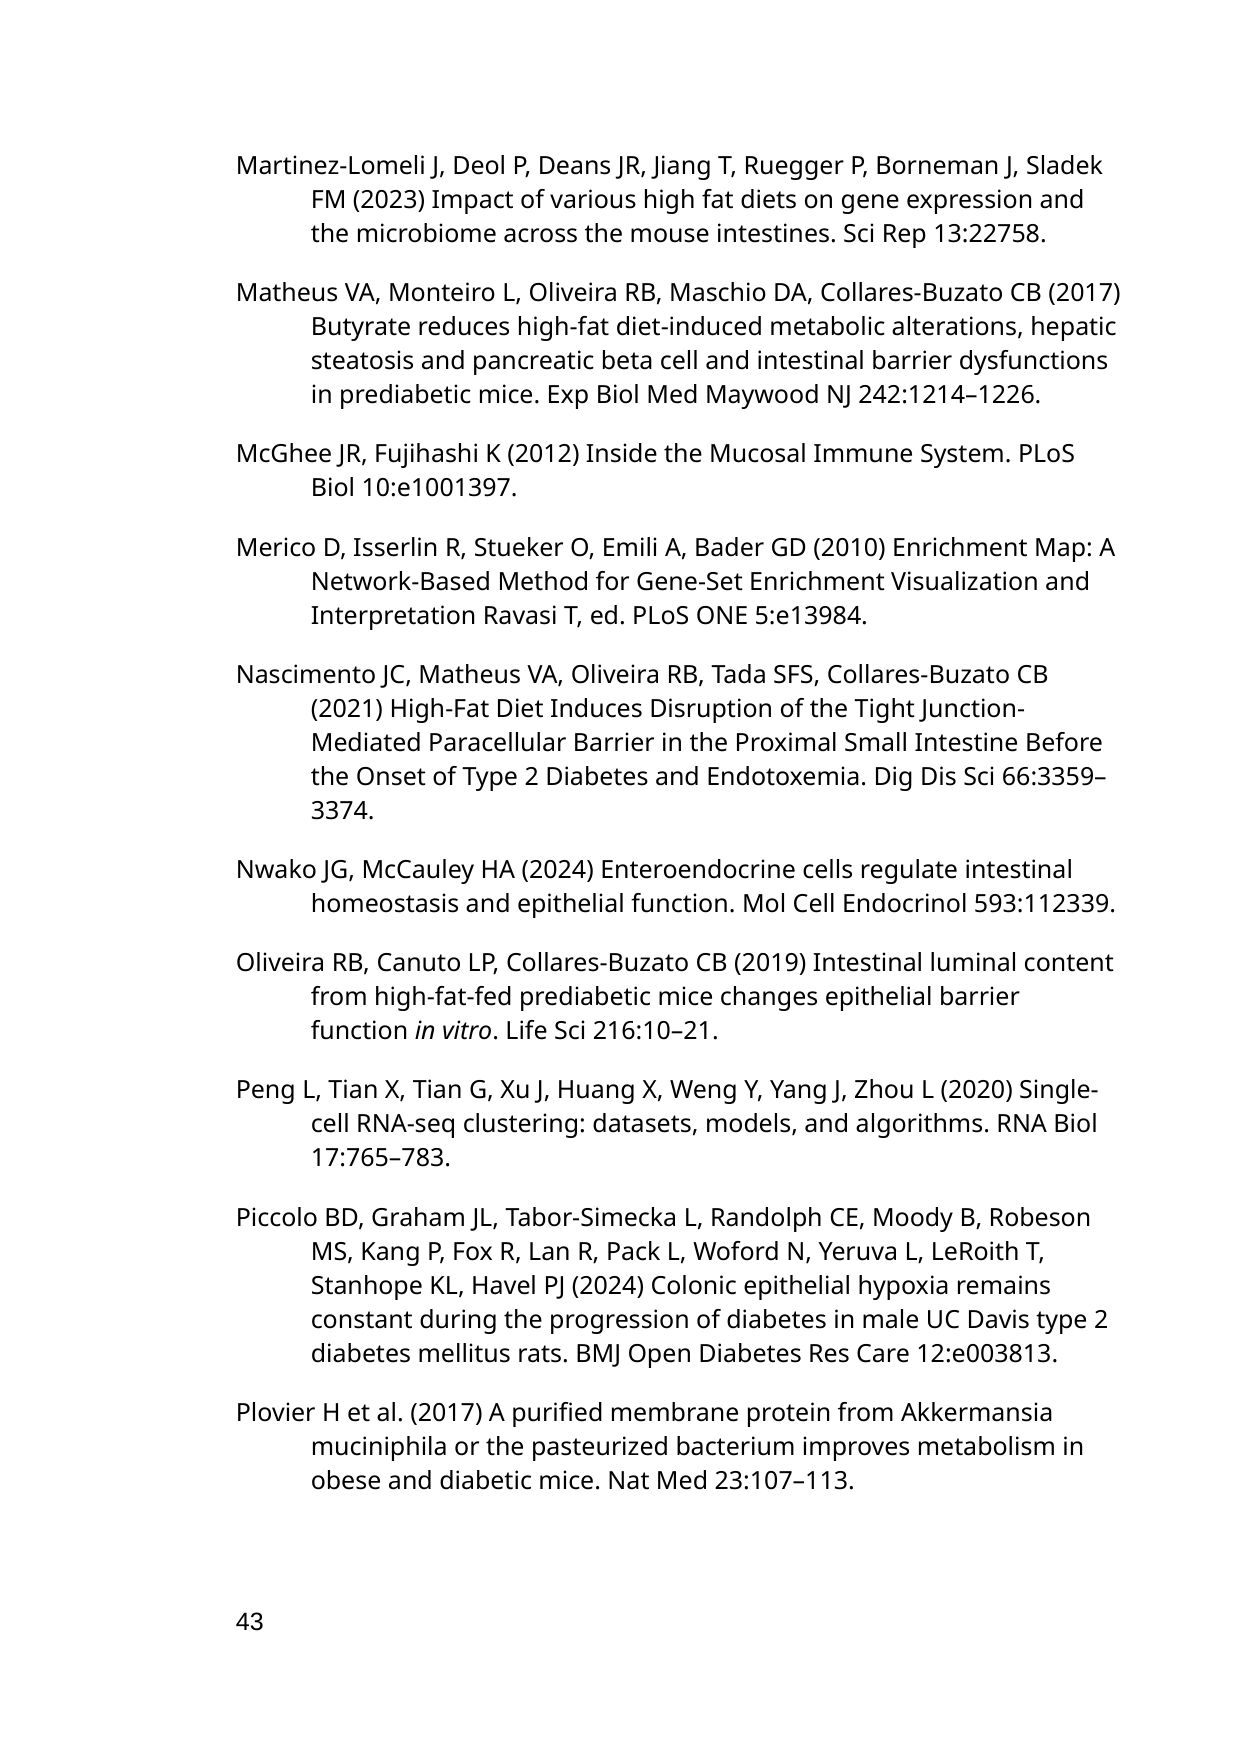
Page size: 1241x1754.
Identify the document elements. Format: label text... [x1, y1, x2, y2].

text Nwako JG, McCauley HA (2024) Enteroendocrine cells regulate intestinal homeostasis and epithelial function. Mol Cell Endocrinol 593:112339. [236, 852, 1122, 920]
text Oliveira RB, Canuto LP, Collares-Buzato CB (2019) Intestinal luminal content from high-fat-fed prediabetic mice changes epithelial barrier function in vitro. Life Sci 216:10–21. [236, 945, 1122, 1047]
text Plovier H et al. (2017) A purified membrane protein from Akkermansia muciniphila or the pasteurized bacterium improves metabolism in obese and diabetic mice. Nat Med 23:107–113. [236, 1394, 1122, 1497]
text McGhee JR, Fujihashi K (2012) Inside the Mucosal Immune System. PLoS Biol 10:e1001397. [236, 436, 1122, 504]
text Piccolo BD, Graham JL, Tabor-Simecka L, Randolph CE, Moody B, Robeson MS, Kang P, Fox R, Lan R, Pack L, Woford N, Yeruva L, LeRoith T, Stanhope KL, Havel PJ (2024) Colonic epithelial hypoxia remains constant during the progression of diabetes in male UC Davis type 2 diabetes mellitus rats. BMJ Open Diabetes Res Care 12:e003813. [236, 1199, 1122, 1369]
text Martinez-Lomeli J, Deol P, Deans JR, Jiang T, Ruegger P, Borneman J, Sladek FM (2023) Impact of various high fat diets on gene expression and the microbiome across the mouse intestines. Sci Rep 13:22758. [236, 148, 1122, 250]
text Merico D, Isserlin R, Stueker O, Emili A, Bader GD (2010) Enrichment Map: A Network-Based Method for Gene-Set Enrichment Visualization and Interpretation Ravasi T, ed. PLoS ONE 5:e13984. [236, 529, 1122, 631]
text Matheus VA, Monteiro L, Oliveira RB, Maschio DA, Collares-Buzato CB (2017) Butyrate reduces high-fat diet-induced metabolic alterations, hepatic steatosis and pancreatic beta cell and intestinal barrier dysfunctions in prediabetic mice. Exp Biol Med Maywood NJ 242:1214–1226. [236, 275, 1122, 411]
text Nascimento JC, Matheus VA, Oliveira RB, Tada SFS, Collares-Buzato CB (2021) High-Fat Diet Induces Disruption of the Tight Junction-Mediated Paracellular Barrier in the Proximal Small Intestine Before the Onset of Type 2 Diabetes and Endotoxemia. Dig Dis Sci 66:3359–3374. [236, 656, 1122, 827]
text Peng L, Tian X, Tian G, Xu J, Huang X, Weng Y, Yang J, Zhou L (2020) Single-cell RNA-seq clustering: datasets, models, and algorithms. RNA Biol 17:765–783. [236, 1072, 1122, 1174]
